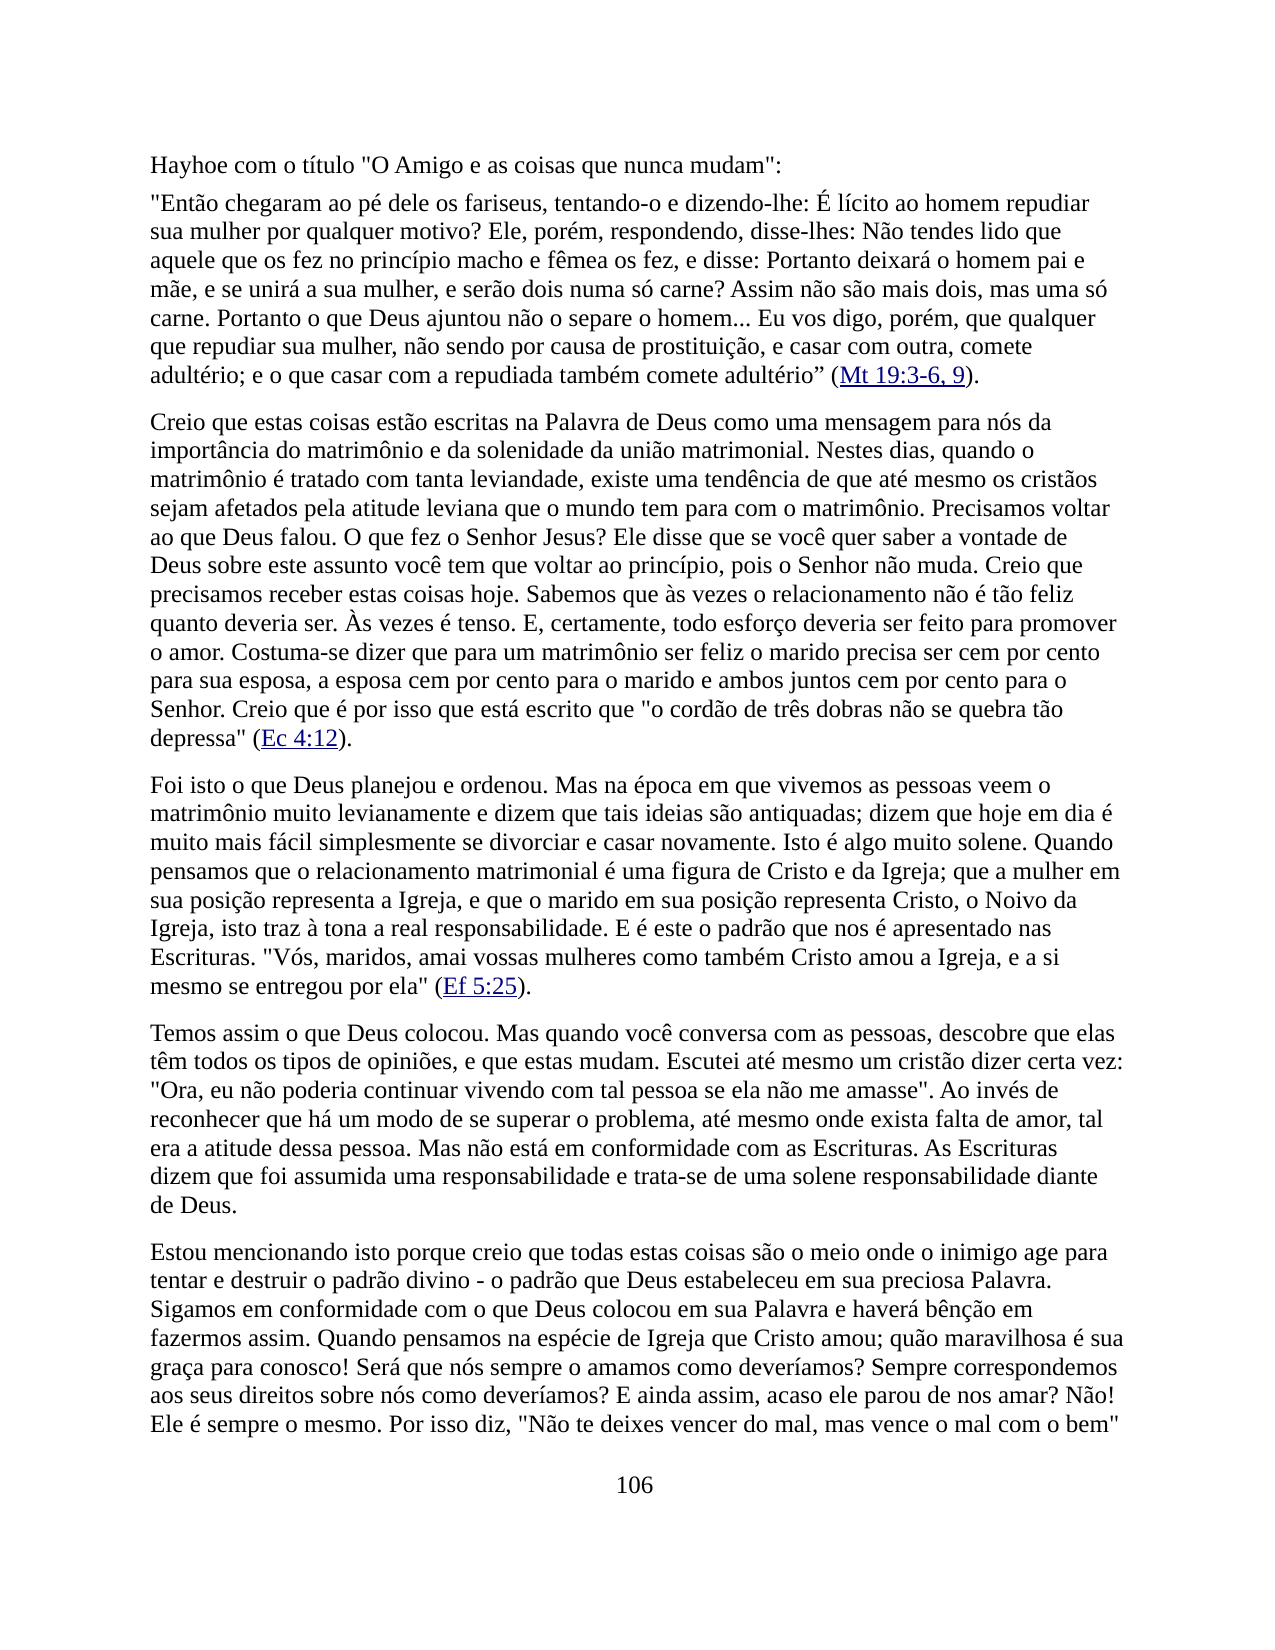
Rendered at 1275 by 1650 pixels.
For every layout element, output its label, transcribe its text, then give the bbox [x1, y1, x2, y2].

text "Então chegaram ao pé dele os fariseus, tentando-o e dizendo-lhe: É lícito ao homem repudiar sua mulher por qualquer motivo? Ele, porém, respondendo, disse-lhes: Não tendes lido que aquele que os fez no princípio macho e fêmea os fez, e disse: Portanto deixará o homem pai e mãe, e se unirá a sua mulher, e serão dois numa só carne? Assim não são mais dois, mas uma só carne. Portanto o que Deus ajuntou não o separe o homem... Eu vos digo, porém, que qualquer que repudiar sua mulher, não sendo por causa de prostituição, e casar com outra, comete adultério; e o que casar com a repudiada também comete adultério” (Mt 19:3-6, 9). [150, 188, 1125, 389]
text Foi isto o que Deus planejou e ordenou. Mas na época em que vivemos as pessoas veem o matrimônio muito levianamente e dizem que tais ideias são antiquadas; dizem que hoje em dia é muito mais fácil simplesmente se divorciar e casar novamente. Isto é algo muito solene. Quando pensamos que o relacionamento matrimonial é uma figura de Cristo e da Igreja; que a mulher em sua posição representa a Igreja, e que o marido em sua posição representa Cristo, o Noivo da Igreja, isto traz à tona a real responsabilidade. E é este o padrão que nos é apresentado nas Escrituras. "Vós, maridos, amai vossas mulheres como também Cristo amou a Igreja, e a si mesmo se entregou por ela" (Ef 5:25). [150, 770, 1125, 1000]
text Estou mencionando isto porque creio que todas estas coisas são o meio onde o inimigo age para tentar e destruir o padrão divino - o padrão que Deus estabeleceu em sua preciosa Palavra. Sigamos em conformidade com o que Deus colocou em sua Palavra e haverá bênção em fazermos assim. Quando pensamos na espécie de Igreja que Cristo amou; quão maravilhosa é sua graça para conosco! Será que nós sempre o amamos como deveríamos? Sempre correspondemos aos seus direitos sobre nós como deveríamos? E ainda assim, acaso ele parou de nos amar? Não! Ele é sempre o mesmo. Por isso diz, "Não te deixes vencer do mal, mas vence o mal com o bem" [150, 1237, 1125, 1438]
text Creio que estas coisas estão escritas na Palavra de Deus como uma mensagem para nós da importância do matrimônio e da solenidade da união matrimonial. Nestes dias, quando o matrimônio é tratado com tanta leviandade, existe uma tendência de que até mesmo os cristãos sejam afetados pela atitude leviana que o mundo tem para com o matrimônio. Precisamos voltar ao que Deus falou. O que fez o Senhor Jesus? Ele disse que se você quer saber a vontade de Deus sobre este assunto você tem que voltar ao princípio, pois o Senhor não muda. Creio que precisamos receber estas coisas hoje. Sabemos que às vezes o relacionamento não é tão feliz quanto deveria ser. Às vezes é tenso. E, certamente, todo esforço deveria ser feito para promover o amor. Costuma-se dizer que para um matrimônio ser feliz o marido precisa ser cem por cento para sua esposa, a esposa cem por cento para o marido e ambos juntos cem por cento para o Senhor. Creio que é por isso que está escrito que "o cordão de três dobras não se quebra tão depressa" (Ec 4:12). [150, 407, 1125, 752]
text Temos assim o que Deus colocou. Mas quando você conversa com as pessoas, descobre que elas têm todos os tipos de opiniões, e que estas mudam. Escutei até mesmo um cristão dizer certa vez: "Ora, eu não poderia continuar vivendo com tal pessoa se ela não me amasse". Ao invés de reconhecer que há um modo de se superar o problema, até mesmo onde exista falta de amor, tal era a atitude dessa pessoa. Mas não está em conformidade com as Escrituras. As Escrituras dizem que foi assumida uma responsabilidade e trata-se de uma solene responsabilidade diante de Deus. [150, 1018, 1125, 1219]
text Hayhoe com o título "O Amigo e as coisas que nunca mudam": [150, 150, 1125, 179]
